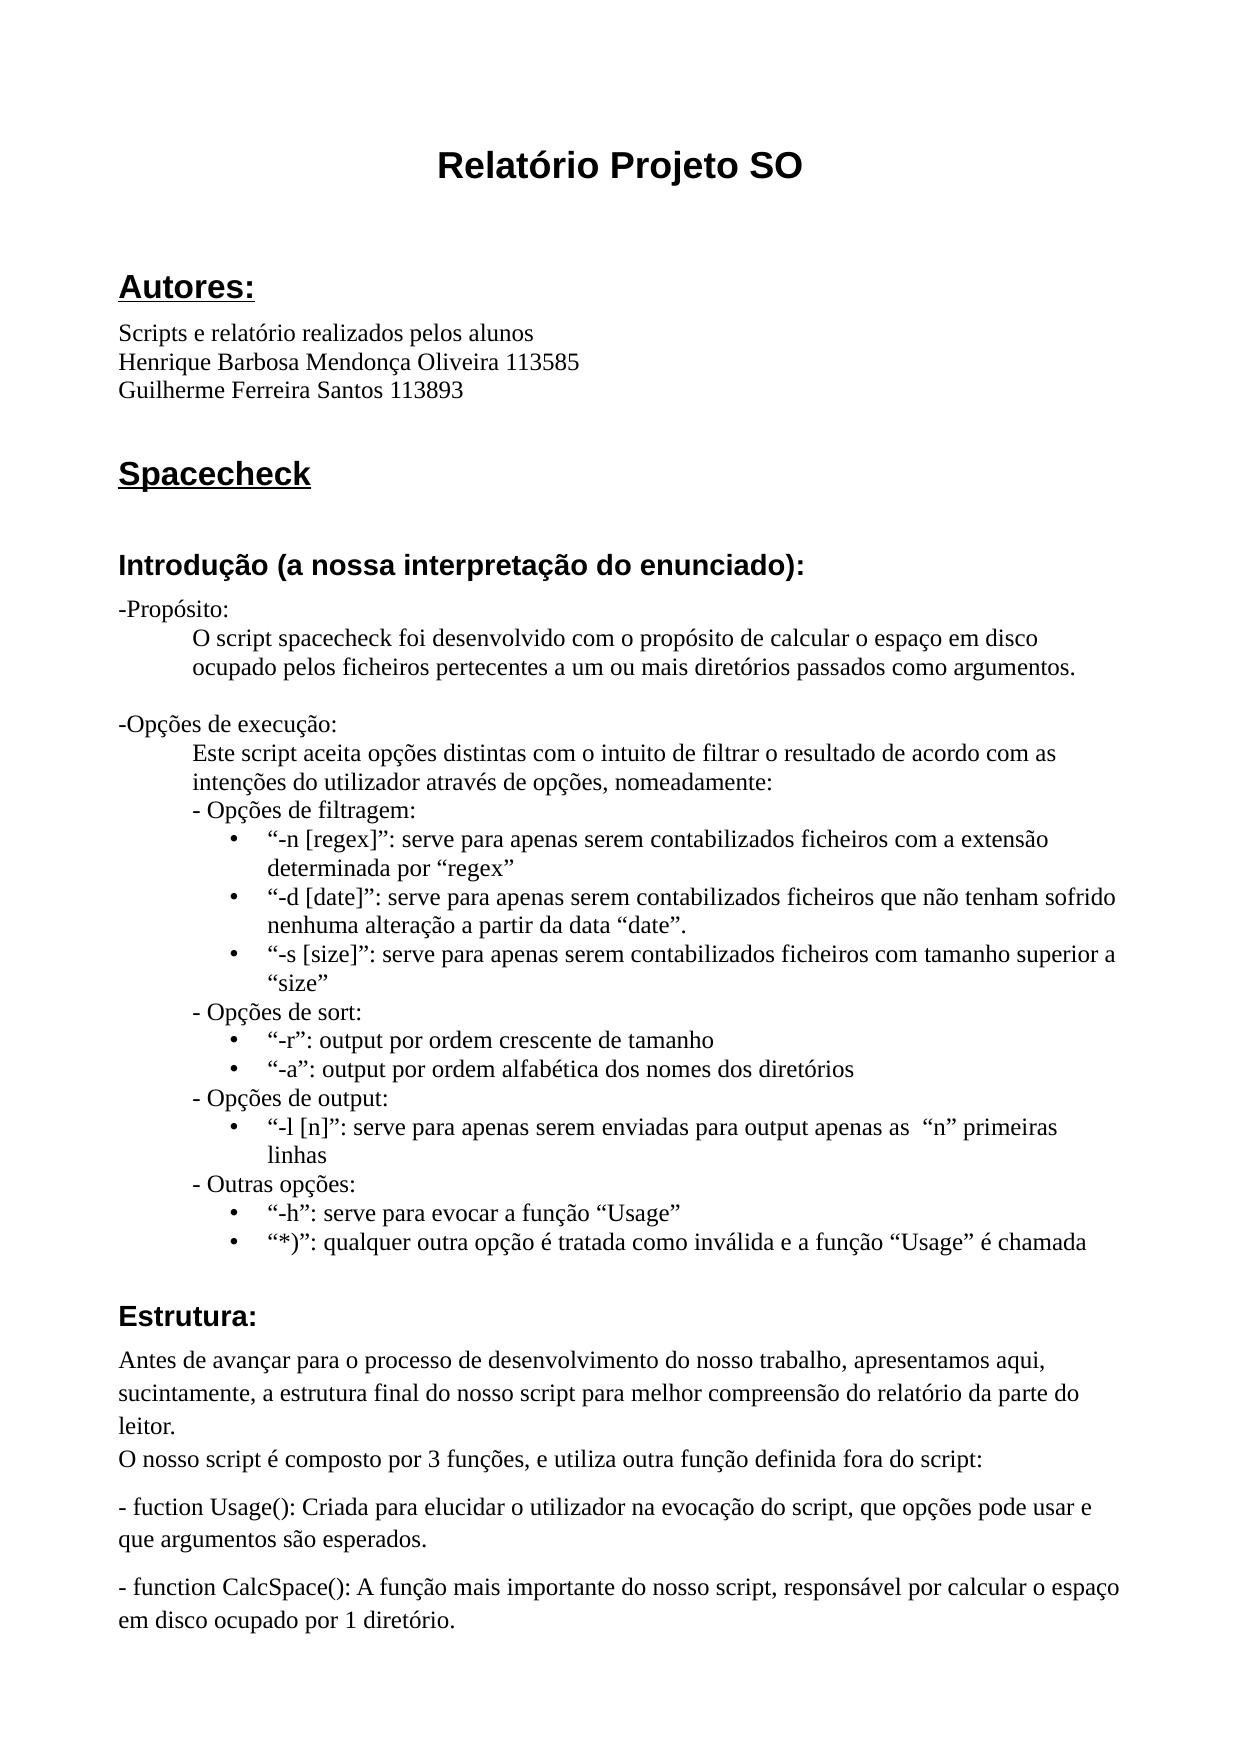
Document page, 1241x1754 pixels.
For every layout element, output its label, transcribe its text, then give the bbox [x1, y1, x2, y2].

text - Opções de output: [118, 1083, 1122, 1112]
text Antes de avançar para o processo de desenvolvimento do nosso trabalho, apresentamos aqui, sucintamente, a estrutura final do nosso script para melhor compreensão do relatório da parte do leitor. O nosso script é composto por 3 funções, e utiliza outra função definida fora do script: [118, 1345, 1122, 1473]
subtitle Spacecheck [118, 454, 1122, 492]
text -Opções de execução: [118, 709, 1122, 738]
subtitle Relatório Projeto SO [118, 143, 1122, 186]
list “-r”: output por ordem crescente de tamanho [229, 1026, 1122, 1054]
text Guilherme Ferreira Santos 113893 [118, 376, 1122, 404]
text - Opções de sort: [118, 997, 1122, 1026]
text - Opções de filtragem: [118, 796, 1122, 824]
text Henrique Barbosa Mendonça Oliveira 113585 [118, 347, 1122, 376]
list “*)”: qualquer outra opção é tratada como inválida e a função “Usage” é chamada [229, 1227, 1122, 1256]
subtitle Introdução (a nossa interpretação do enunciado): [118, 548, 1122, 582]
text - fuction Usage(): Criada para elucidar o utilizador na evocação do script, que opções pode usar e que argumentos são esperados. [118, 1492, 1122, 1553]
text - function CalcSpace(): A função mais importante do nosso script, responsável por calcular o espaço em disco ocupado por 1 diretório. [118, 1572, 1122, 1634]
subtitle Autores: [118, 267, 1122, 306]
list “-h”: serve para evocar a função “Usage” [229, 1198, 1122, 1227]
subtitle Estrutura: [118, 1299, 1122, 1332]
list “-l [n]”: serve para apenas serem enviadas para output apenas as “n” primeiras linhas [229, 1112, 1122, 1169]
text Scripts e relatório realizados pelos alunos [118, 318, 1122, 347]
text -Propósito: [118, 594, 1122, 623]
text - Outras opções: [118, 1169, 1122, 1198]
list “-d [date]”: serve para apenas serem contabilizados ficheiros que não tenham sofrido nenhuma alteração a partir da data “date”. [229, 882, 1122, 939]
text Este script aceita opções distintas com o intuito de filtrar o resultado de acordo com as intenções do utilizador através de opções, nomeadamente: [118, 738, 1122, 796]
text O script spacecheck foi desenvolvido com o propósito de calcular o espaço em disco ocupado pelos ficheiros pertecentes a um ou mais diretórios passados como argumentos. [118, 623, 1122, 681]
list “-n [regex]”: serve para apenas serem contabilizados ficheiros com a extensão determinada por “regex” [229, 824, 1122, 882]
list “-a”: output por ordem alfabética dos nomes dos diretórios [229, 1054, 1122, 1083]
list “-s [size]”: serve para apenas serem contabilizados ficheiros com tamanho superior a “size” [229, 939, 1122, 997]
